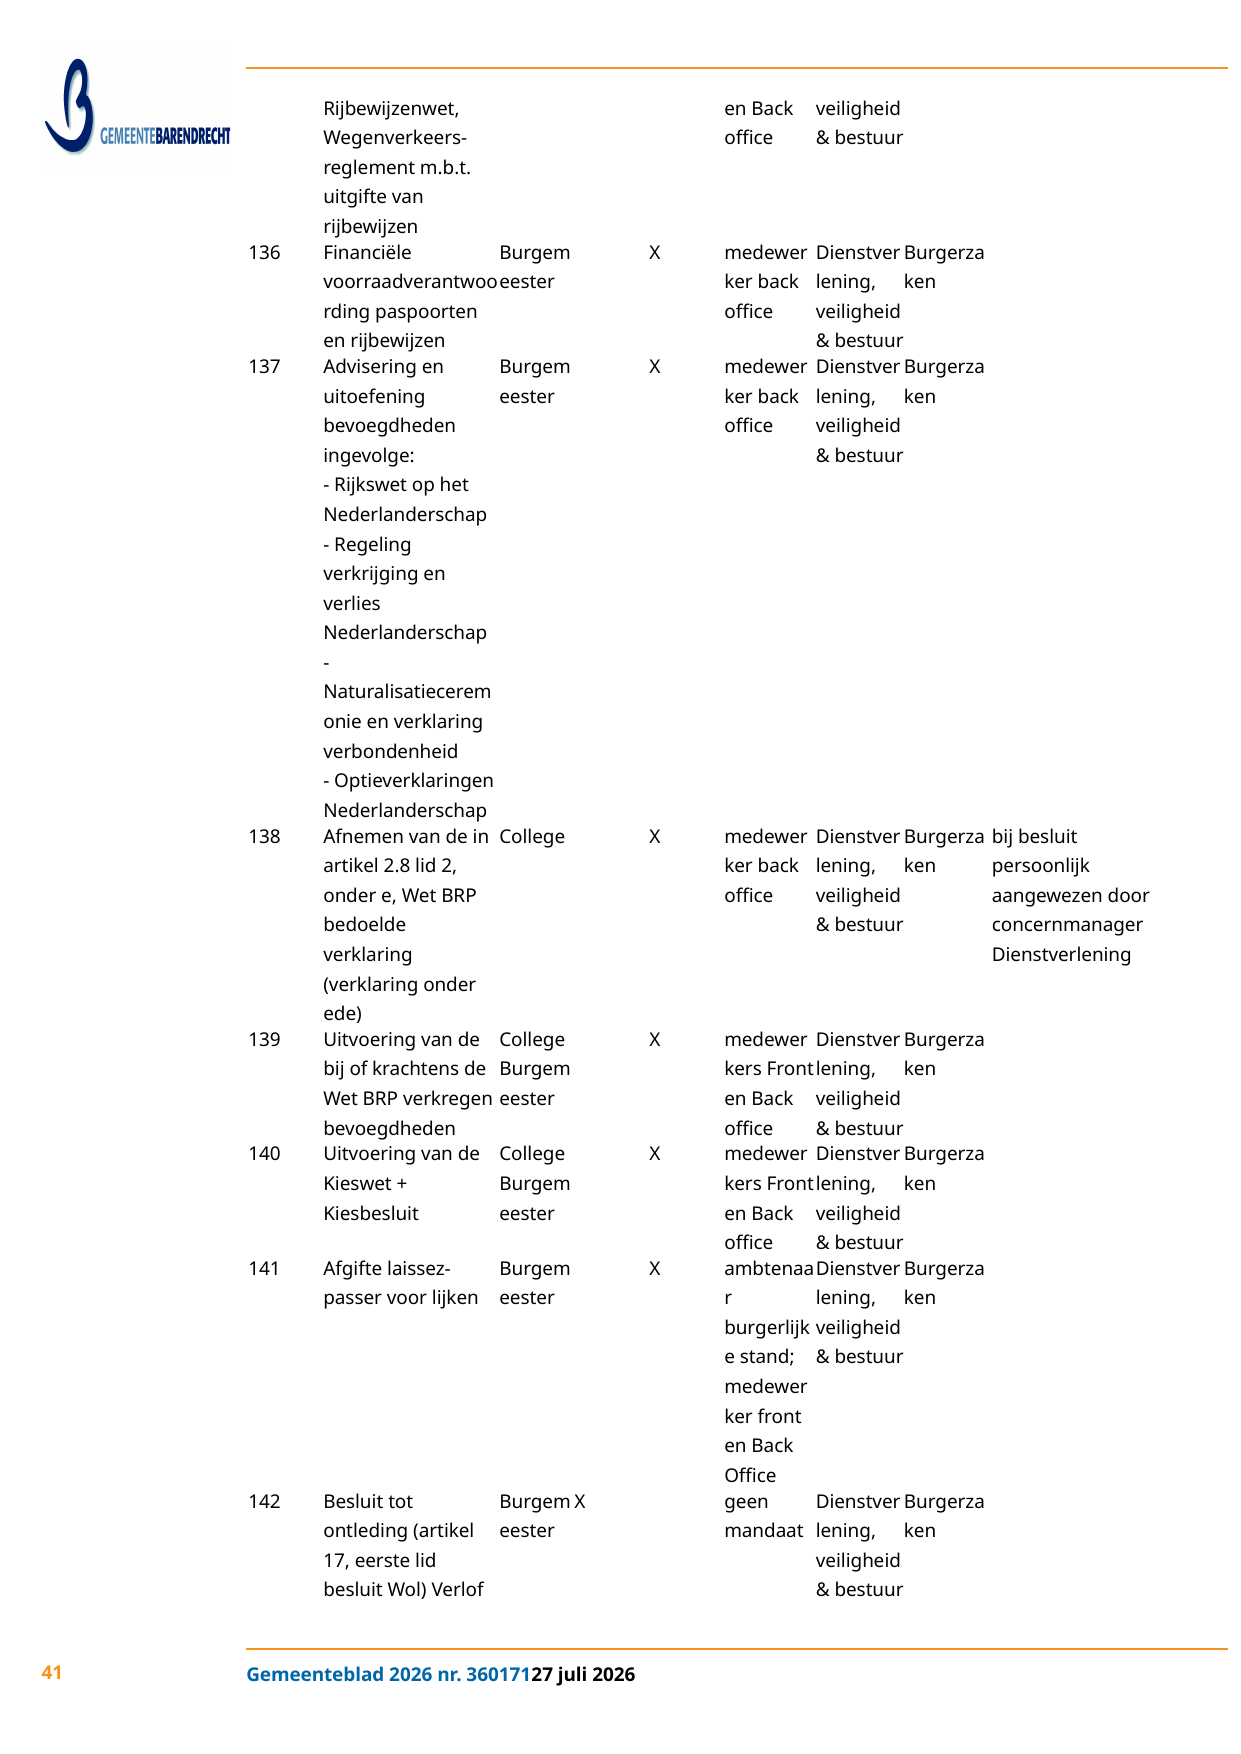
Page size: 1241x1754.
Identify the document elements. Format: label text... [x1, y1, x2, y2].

table_cell [992, 239, 1152, 353]
table_cell Dienstverlening, veiligheid & bestuur [816, 1141, 904, 1255]
table_cell X [649, 1026, 724, 1141]
table_cell 136 [248, 239, 323, 353]
table_cell Dienstverlening, veiligheid & bestuur [816, 353, 904, 823]
table_cell Dienstverlening, veiligheid & bestuur [816, 239, 904, 353]
table_cell geen mandaat [724, 1488, 816, 1602]
table_cell X [574, 1488, 649, 1602]
table_cell Dienstverlening, veiligheid & bestuur [816, 1026, 904, 1141]
table_cell medewerkers Front en Back office [724, 1026, 816, 1141]
table_cell Besluit tot ontleding (artikel 17, eerste lid besluit Wol) Verlof [323, 1488, 499, 1602]
table_cell College [499, 823, 574, 1026]
table_cell [574, 823, 649, 1026]
table_cell [574, 1026, 649, 1141]
table_cell veiligheid & bestuur [816, 95, 904, 239]
table_cell medewerker back office [724, 353, 816, 823]
table_cell medewerker back office [724, 823, 816, 1026]
table_cell Uitvoering van de Kieswet + Kiesbesluit [323, 1141, 499, 1255]
table_cell [904, 95, 992, 239]
table_cell Dienstverlening, veiligheid & bestuur [816, 1488, 904, 1602]
table_cell Burgerzaken [904, 239, 992, 353]
table_cell [574, 239, 649, 353]
table_cell 137 [248, 353, 323, 823]
table_cell Burgemeester [499, 239, 574, 353]
table_cell [992, 1255, 1152, 1488]
table_cell medewerker back office [724, 239, 816, 353]
table_cell Rijbewijzenwet, Wegenverkeers-reglement m.b.t. uitgifte van rijbewijzen [323, 95, 499, 239]
table_cell Burgerzaken [904, 353, 992, 823]
table_cell [574, 95, 649, 239]
table_cell [992, 1488, 1152, 1602]
table_cell [992, 1026, 1152, 1141]
table_cell Burgerzaken [904, 1488, 992, 1602]
table_cell [248, 95, 323, 239]
table_cell Uitvoering van de bij of krachtens de Wet BRP verkregen bevoegdheden [323, 1026, 499, 1141]
table_cell X [649, 823, 724, 1026]
table_cell X [649, 1255, 724, 1488]
table_cell College Burgemeester [499, 1141, 574, 1255]
table_cell Dienstverlening, veiligheid & bestuur [816, 1255, 904, 1488]
table_cell [649, 1488, 724, 1602]
table_cell College Burgemeester [499, 1026, 574, 1141]
table_cell Burgerzaken [904, 823, 992, 1026]
table_cell [992, 1141, 1152, 1255]
table_cell Burgemeester [499, 353, 574, 823]
table_cell [992, 95, 1152, 239]
table_cell Burgemeester [499, 1488, 574, 1602]
table_cell Burgemeester [499, 1255, 574, 1488]
table_cell Burgerzaken [904, 1255, 992, 1488]
table_cell Dienstverlening, veiligheid & bestuur [816, 823, 904, 1026]
table_cell 141 [248, 1255, 323, 1488]
table_cell X [649, 353, 724, 823]
picture [41, 47, 231, 172]
table_cell Afnemen van de in artikel 2.8 lid 2, onder e, Wet BRP bedoelde verklaring (verklaring onder ede) [323, 823, 499, 1026]
table_cell 140 [248, 1141, 323, 1255]
table_cell Advisering en uitoefening bevoegdheden ingevolge: - Rijkswet op het Nederlanderschap - Regeling verkrijging en verlies Nederlanderschap - Naturalisatieceremonie en verklaring verbondenheid - Optieverklaringen Nederlanderschap [323, 353, 499, 823]
table_cell 139 [248, 1026, 323, 1141]
table_cell Financiële voorraadverantwoording paspoorten en rijbewijzen [323, 239, 499, 353]
table_cell [992, 353, 1152, 823]
table_cell Afgifte laissez-passer voor lijken [323, 1255, 499, 1488]
table_cell X [649, 1141, 724, 1255]
table_cell [649, 95, 724, 239]
table_cell ambtenaar burgerlijke stand; medewerker front en Back Office [724, 1255, 816, 1488]
table_cell [574, 1255, 649, 1488]
table_cell 142 [248, 1488, 323, 1602]
table_cell Burgerzaken [904, 1026, 992, 1141]
table_cell en Back office [724, 95, 816, 239]
table_cell [574, 1141, 649, 1255]
table_cell Burgerzaken [904, 1141, 992, 1255]
table_cell bij besluit persoonlijk aangewezen door concernmanager Dienstverlening [992, 823, 1152, 1026]
table_cell [499, 95, 574, 239]
table_cell medewerkers Front en Back office [724, 1141, 816, 1255]
table_cell [574, 353, 649, 823]
table_cell X [649, 239, 724, 353]
table_cell 138 [248, 823, 323, 1026]
